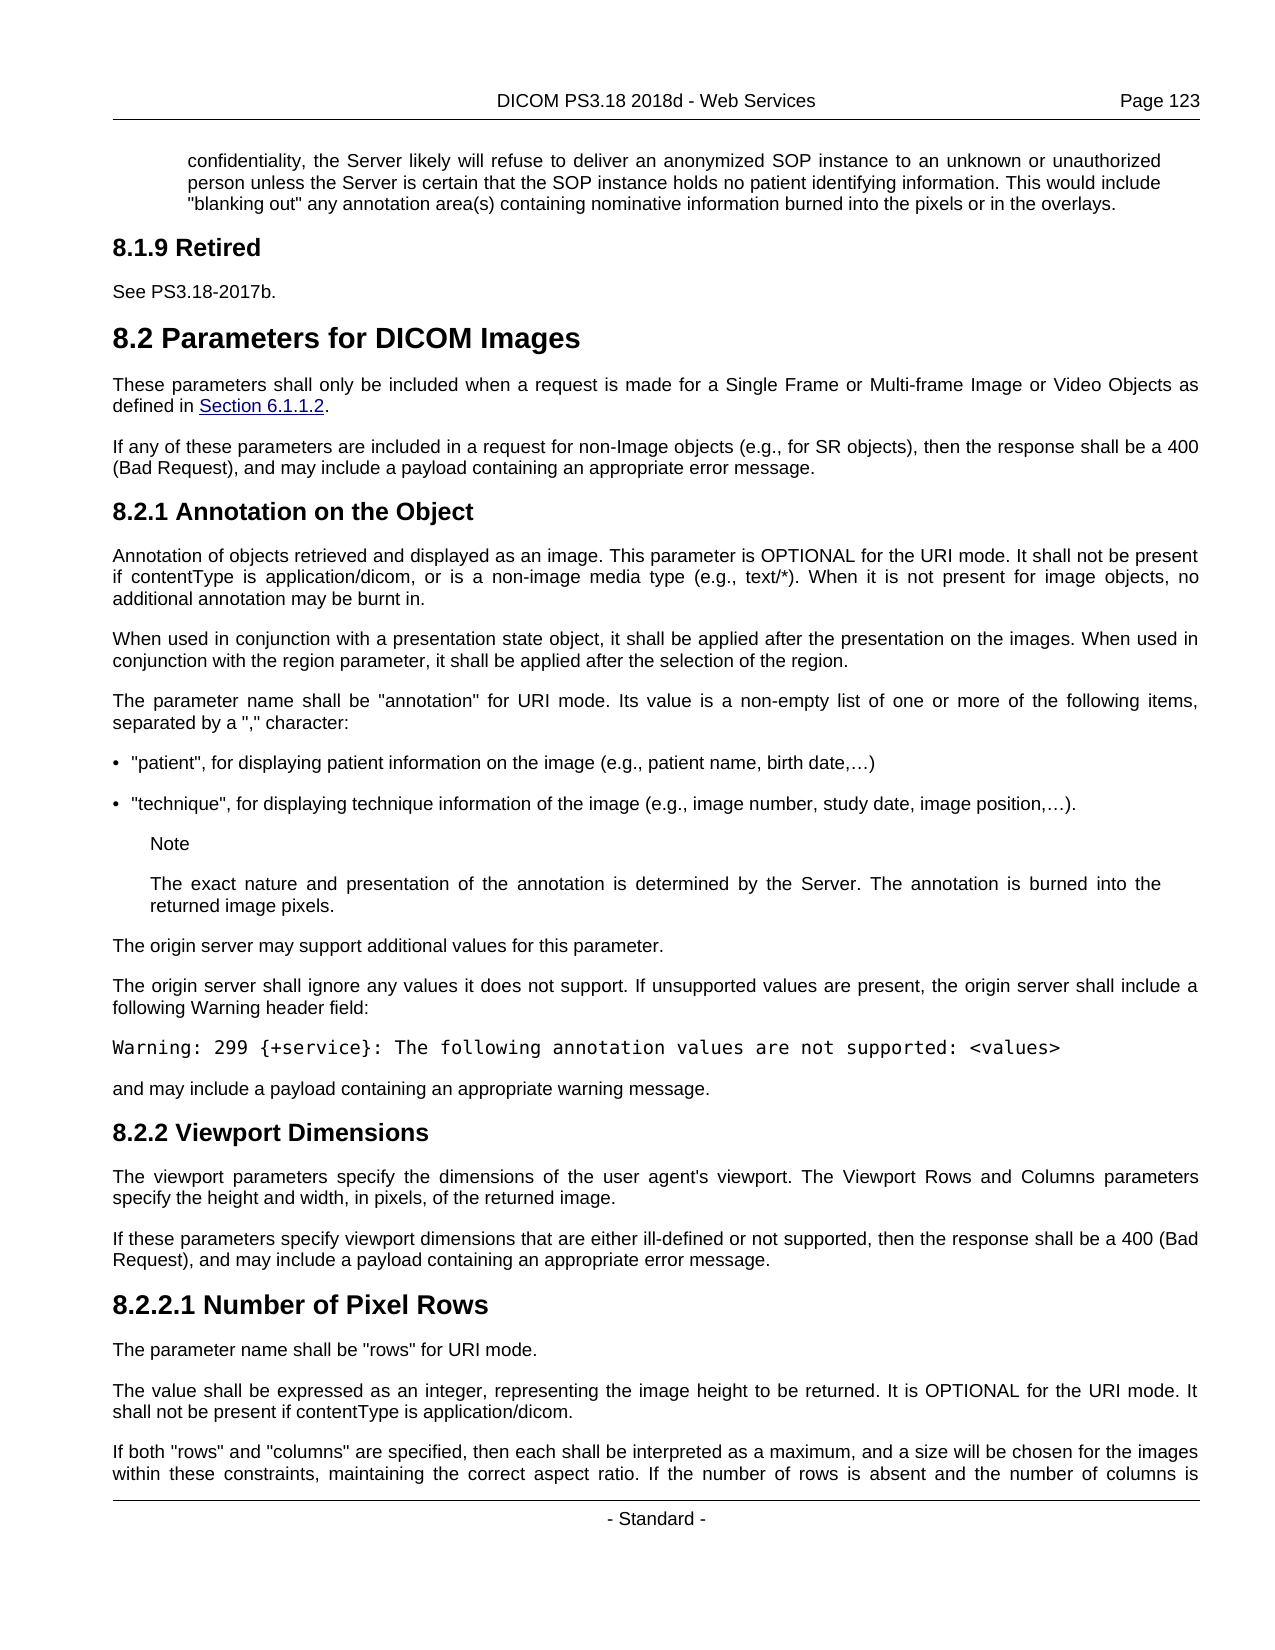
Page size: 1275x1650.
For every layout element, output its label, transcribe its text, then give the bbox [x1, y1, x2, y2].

text The parameter name shall be "rows" for URI mode. [112, 1339, 1200, 1361]
text The origin server shall ignore any values it does not support. If unsupported values are present, the origin server shall include a following Warning header field: [112, 975, 1200, 1018]
text When used in conjunction with a presentation state object, it shall be applied after the presentation on the images. When used in conjunction with the region parameter, it shall be applied after the selection of the region. [112, 628, 1200, 671]
list "patient", for displaying patient information on the image (e.g., patient name, birth date,…) [112, 752, 1200, 773]
text If both "rows" and "columns" are specified, then each shall be interpreted as a maximum, and a size will be chosen for the images within these constraints, maintaining the correct aspect ratio. If the number of rows is absent and the number of columns is [112, 1441, 1200, 1484]
text If any of these parameters are included in a request for non-Image objects (e.g., for SR objects), then the response shall be a 400 (Bad Request), and may include a payload containing an appropriate error message. [112, 435, 1200, 478]
text 8.2 Parameters for DICOM Images [112, 321, 1200, 355]
text The viewport parameters specify the dimensions of the user agent's viewport. The Viewport Rows and Columns parameters specify the height and width, in pixels, of the returned image. [112, 1165, 1200, 1208]
list confidentiality, the Server likely will refuse to deliver an anonymized SOP instance to an unknown or unauthorized person unless the Server is certain that the SOP instance holds no patient identifying information. This would include "blanking out" any annotation area(s) containing nominative information burned into the pixels or in the overlays. [150, 150, 1162, 215]
text Note [150, 833, 1162, 854]
text Warning: 299 {+service}: The following annotation values are not supported: <values> [112, 1037, 1200, 1059]
text These parameters shall only be included when a request is made for a Single Frame or Multi-frame Image or Video Objects as defined in Section 6.1.1.2. [112, 373, 1200, 417]
text The value shall be expressed as an integer, representing the image height to be returned. It is OPTIONAL for the URI mode. It shall not be present if contentType is application/dicom. [112, 1379, 1200, 1423]
text 8.1.9 Retired [112, 233, 1200, 262]
text The origin server may support additional values for this parameter. [112, 935, 1200, 956]
text 8.2.1 Annotation on the Object [112, 497, 1200, 526]
text The parameter name shall be "annotation" for URI mode. Its value is a non-empty list of one or more of the following items, separated by a "," character: [112, 690, 1200, 733]
text 8.2.2.1 Number of Pixel Rows [112, 1289, 1200, 1320]
text The exact nature and presentation of the annotation is determined by the Server. The annotation is burned into the returned image pixels. [150, 873, 1162, 916]
list "technique", for displaying technique information of the image (e.g., image number, study date, image position,…). [112, 792, 1200, 814]
text 8.2.2 Viewport Dimensions [112, 1118, 1200, 1147]
text See PS3.18-2017b. [112, 281, 1200, 302]
text Annotation of objects retrieved and displayed as an image. This parameter is OPTIONAL for the URI mode. It shall not be present if contentType is application/dicom, or is a non-image media type (e.g., text/*). When it is not present for image objects, no additional annotation may be burnt in. [112, 545, 1200, 609]
text If these parameters specify viewport dimensions that are either ill-defined or not supported, then the response shall be a 400 (Bad Request), and may include a payload containing an appropriate error message. [112, 1227, 1200, 1270]
text and may include a payload containing an appropriate warning message. [112, 1078, 1200, 1099]
